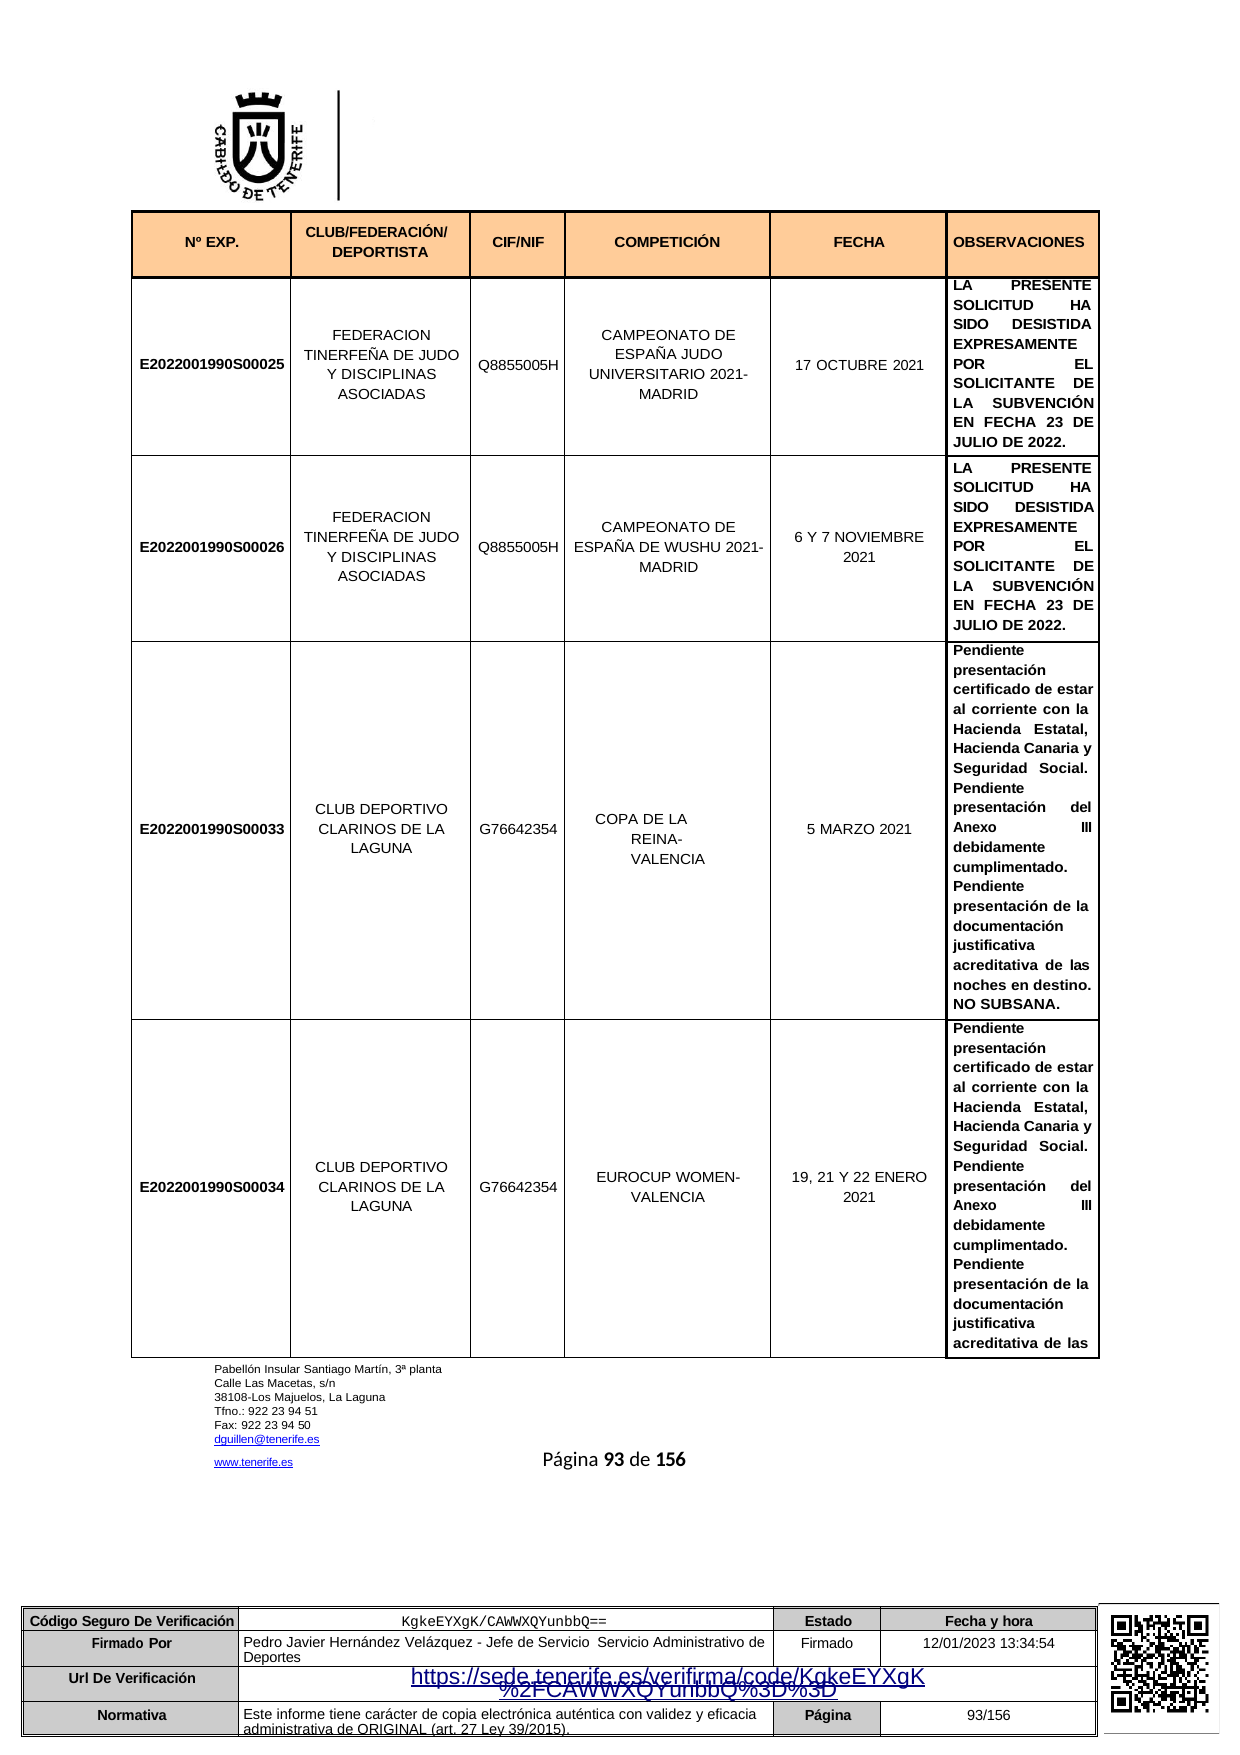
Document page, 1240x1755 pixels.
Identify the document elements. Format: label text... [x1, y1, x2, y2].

table_cell Q8855005H [471, 279, 564, 455]
table_header OBSERVACIONES [948, 213, 1098, 276]
table_cell CLUB DEPORTIVO CLARINOS DE LA LAGUNA [291, 642, 470, 1019]
table_cell FEDERACION TINERFEÑA DE JUDO Y DISCIPLINAS ASOCIADAS [291, 456, 470, 641]
text 38108-Los Majuelos, La Laguna Tfno.: 922 23 94 51 [214, 1391, 413, 1418]
table_header COMPETICIÓN [566, 213, 769, 276]
text dguillen@tenerife.es [214, 1433, 1110, 1446]
table_cell E2022001990S00025 [132, 279, 290, 455]
table_cell Pendiente presentación certificado de estar al corriente con la Hacienda Estatal, Hacienda Canaria y Seguridad Social. Pendiente presentación del Anexo III debidamente cumplimentado. Pendiente presentación de la documentación justificativa acreditativa de las noches en destino. NO SUBSANA. [948, 643, 1098, 1019]
table_header FECHA [771, 213, 945, 276]
table_cell E2022001990S00034 [132, 1020, 290, 1357]
table_cell LA PRESENTE SOLICITUD HA SIDO DESISTIDA EXPRESAMENTE POR EL SOLICITANTE DE LA SUBVENCIÓN EN FECHA 23 DE JULIO DE 2022. [948, 279, 1098, 455]
table_cell 19, 21 Y 22 ENERO 2021 [771, 1020, 945, 1357]
table_cell LA PRESENTE SOLICITUD HA SIDO DESISTIDA EXPRESAMENTE POR EL SOLICITANTE DE LA SUBVENCIÓN EN FECHA 23 DE JULIO DE 2022. [948, 457, 1098, 641]
table_cell 17 OCTUBRE 2021 [771, 279, 945, 455]
table_cell G76642354 [471, 642, 564, 1019]
text Fax: 922 23 94 50 [214, 1419, 1110, 1432]
table_cell CLUB DEPORTIVO CLARINOS DE LA LAGUNA [291, 1020, 470, 1357]
table_cell FEDERACION TINERFEÑA DE JUDO Y DISCIPLINAS ASOCIADAS [291, 279, 470, 455]
text www.tenerife.es Página 93 de 156 [214, 1446, 1110, 1472]
table_cell CAMPEONATO DE ESPAÑA JUDO UNIVERSITARIO 2021- MADRID [565, 279, 770, 455]
table_cell Q8855005H [471, 456, 564, 641]
table_cell COPA DE LA REINA- VALENCIA [565, 642, 770, 1019]
table_header CIF/NIF [471, 213, 564, 276]
table_header CLUB/FEDERACIÓN/ DEPORTISTA [292, 213, 469, 276]
table_header Nº EXP. [133, 213, 290, 276]
table_cell E2022001990S00033 [132, 642, 290, 1019]
table_cell E2022001990S00026 [132, 456, 290, 641]
table_cell 6 Y 7 NOVIEMBRE 2021 [771, 456, 945, 641]
table_cell EUROCUP WOMEN- VALENCIA [565, 1020, 770, 1357]
table_cell G76642354 [471, 1020, 564, 1357]
table_cell CAMPEONATO DE ESPAÑA DE WUSHU 2021- MADRID [565, 456, 770, 641]
text Pabellón Insular Santiago Martín, 3ª planta Calle Las Macetas, s/n [214, 1363, 467, 1390]
table_cell 5 MARZO 2021 [771, 642, 945, 1019]
table_cell Pendiente presentación certificado de estar al corriente con la Hacienda Estatal, Hacienda Canaria y Seguridad Social. Pendiente presentación del Anexo III debidamente cumplimentado. Pendiente presentación de la documentación justificativa acreditativa de las [948, 1021, 1098, 1357]
